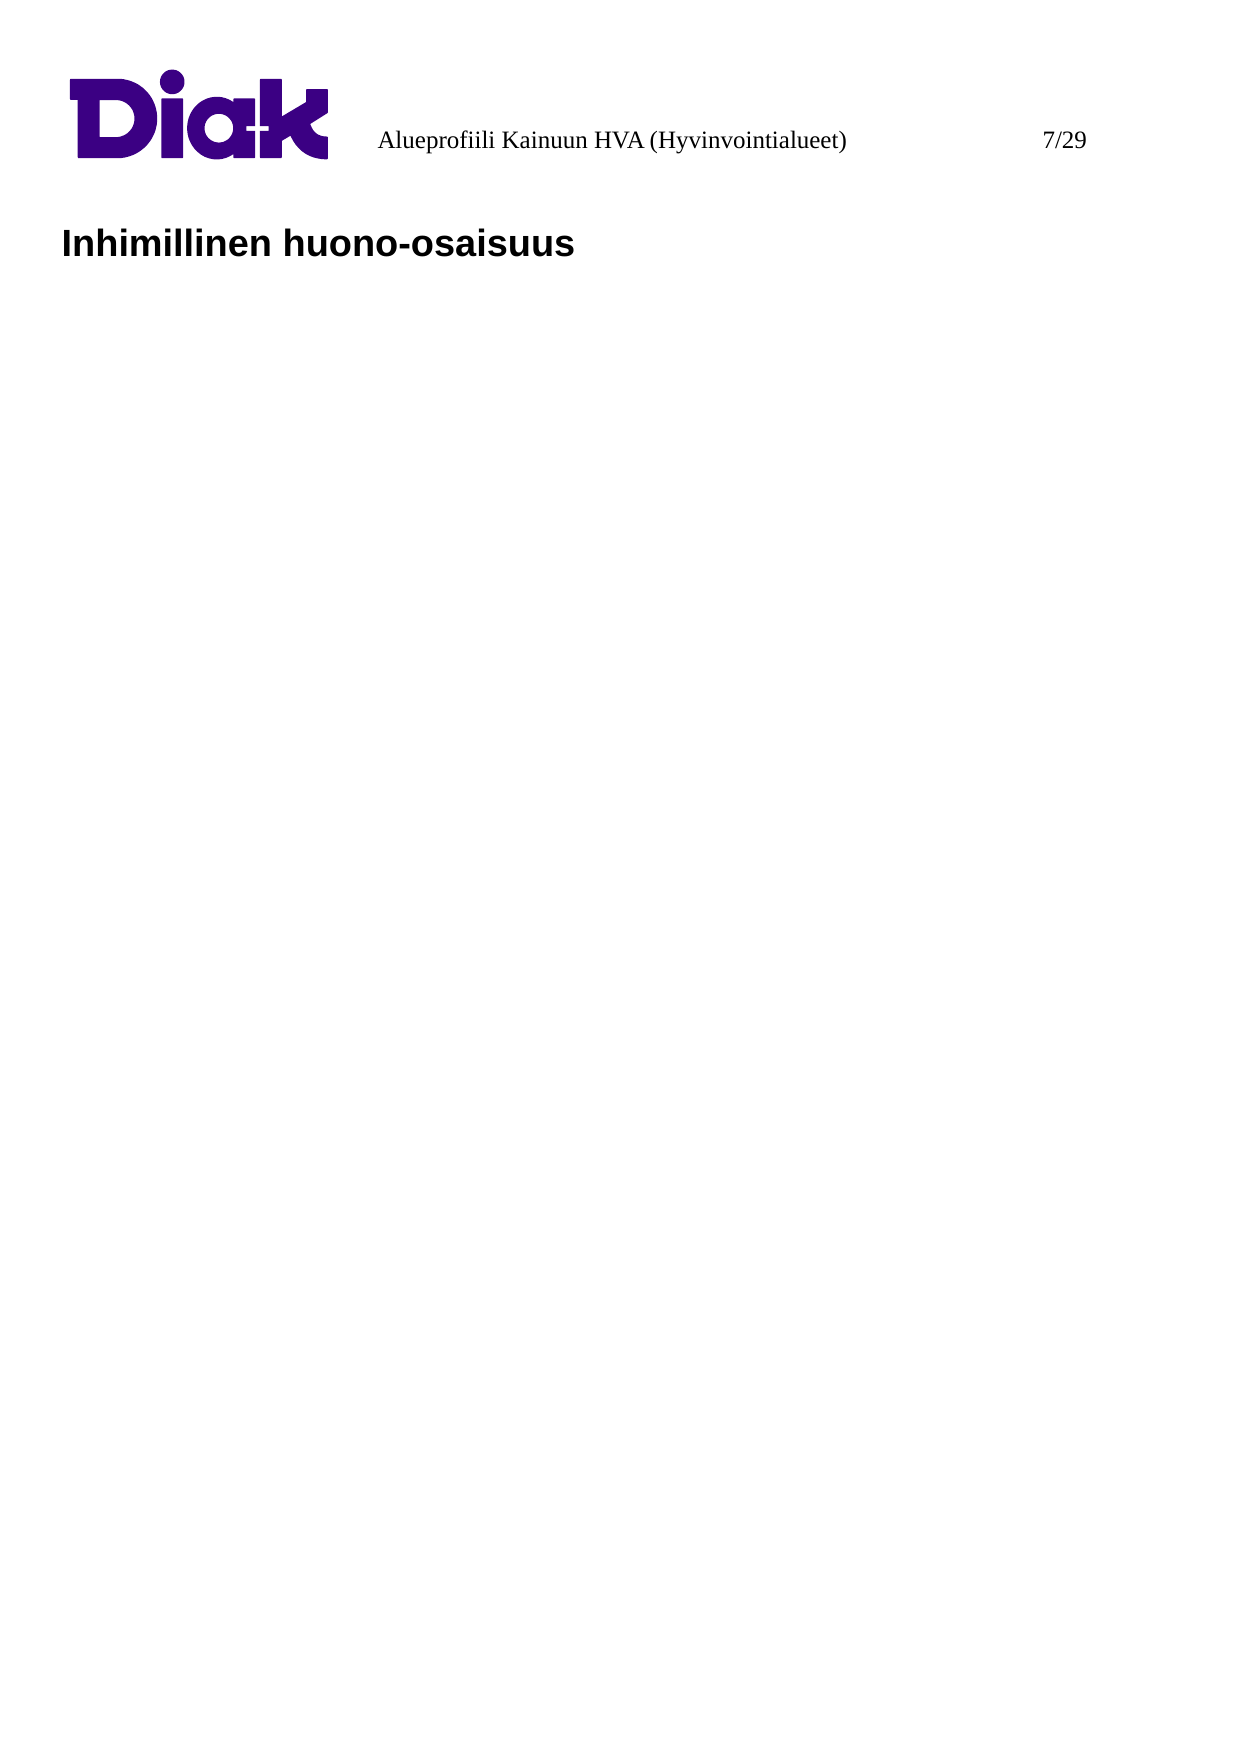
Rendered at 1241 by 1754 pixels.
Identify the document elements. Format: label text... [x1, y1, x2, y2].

subtitle Inhimillinen huono-osaisuus [61, 221, 1179, 265]
